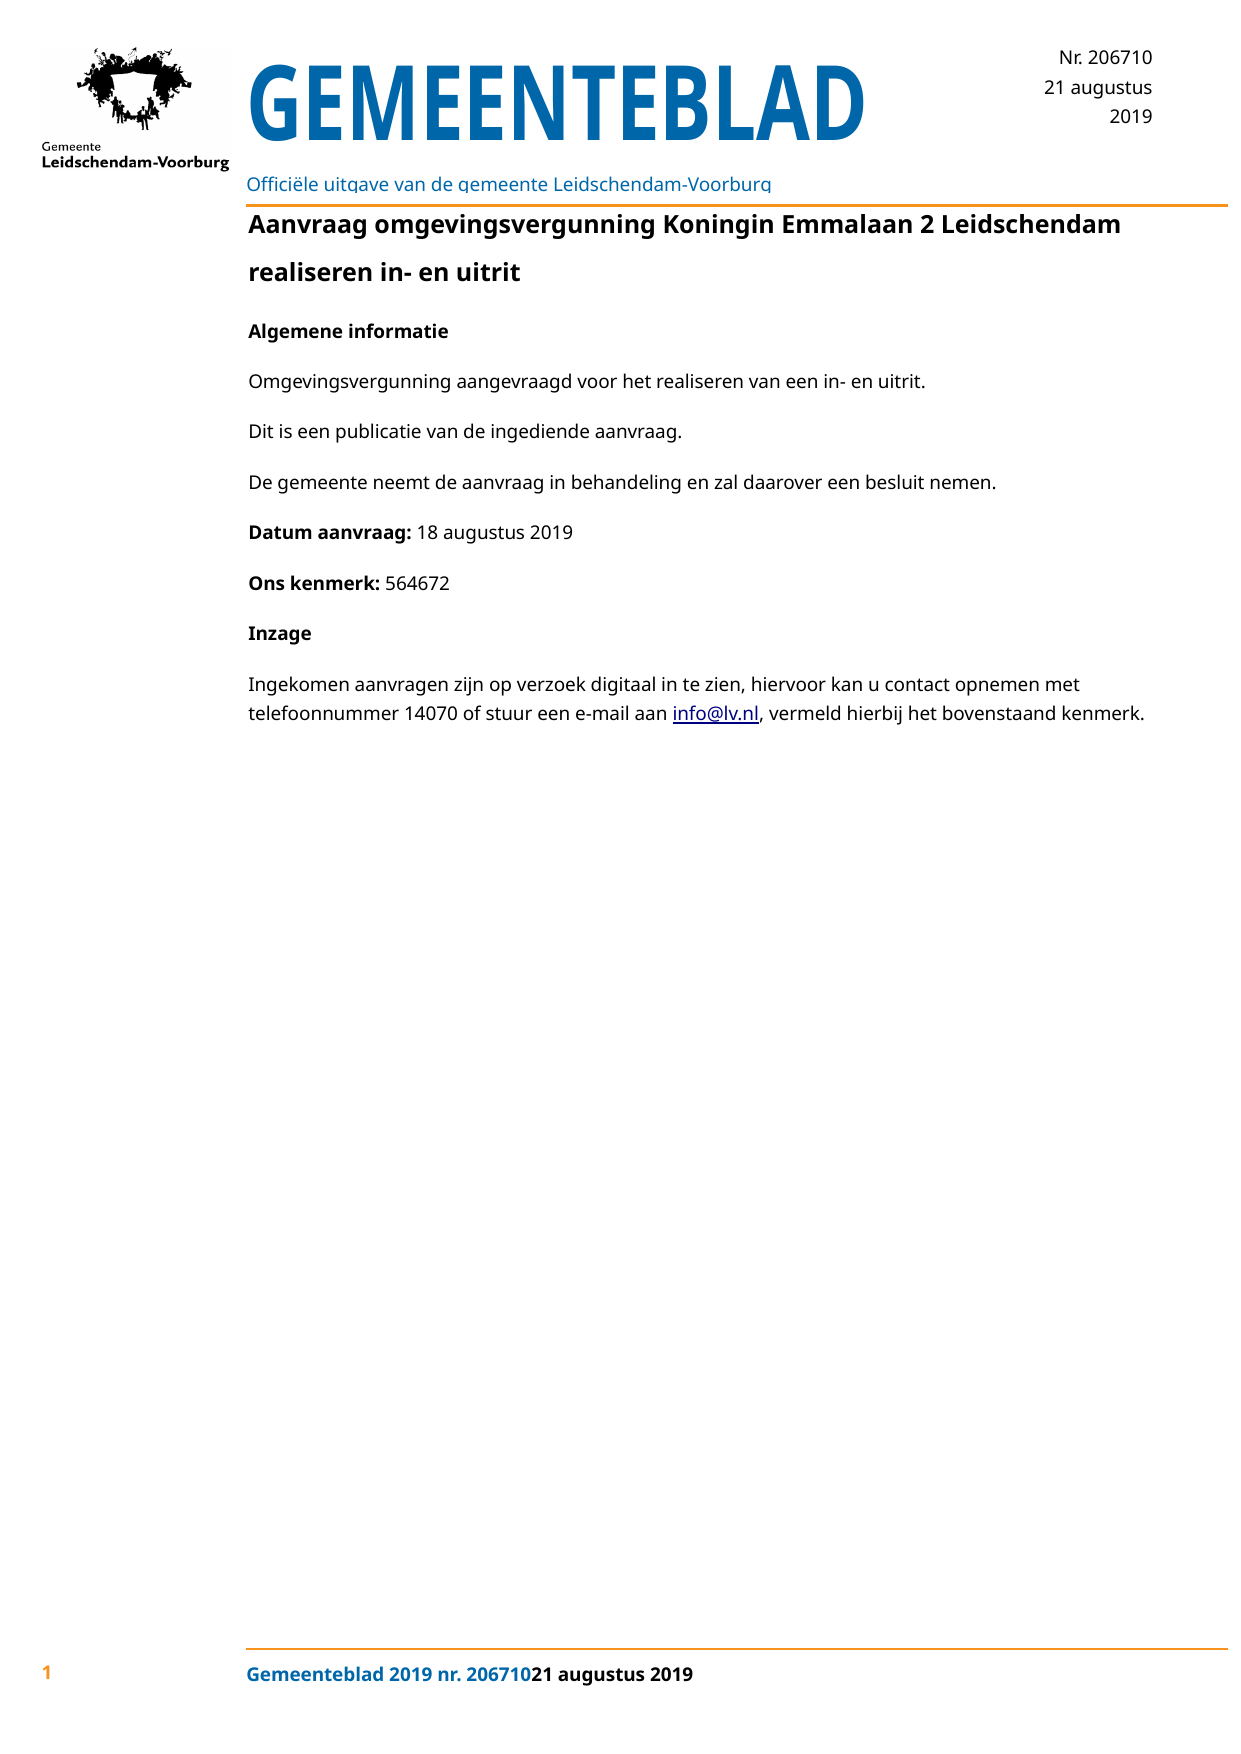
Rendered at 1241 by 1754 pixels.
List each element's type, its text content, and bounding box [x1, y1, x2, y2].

text Dit is een publicatie van de ingediende aanvraag. [248, 419, 1152, 444]
text Aanvraag omgevingsvergunning Koningin Emmalaan 2 Leidschendam realiseren in- en uitrit [248, 207, 1152, 288]
text De gemeente neemt de aanvraag in behandeling en zal daarover een besluit nemen. [248, 469, 1152, 495]
text Algemene informatie [248, 318, 1152, 344]
text Omgevingsvergunning aangevraagd voor het realiseren van een in- en uitrit. [248, 368, 1152, 394]
text Ons kenmerk: 564672 [248, 570, 1152, 596]
text Datum aanvraag: 18 augustus 2019 [248, 519, 1152, 545]
text Inzage [248, 620, 1152, 646]
picture [41, 47, 231, 172]
text Ingekomen aanvragen zijn op verzoek digitaal in te zien, hiervoor kan u contact opnemen met telefoonnummer 14070 of stuur een e-mail aan info@lv.nl, vermeld hierbij het bovenstaand kenmerk. [248, 671, 1152, 726]
